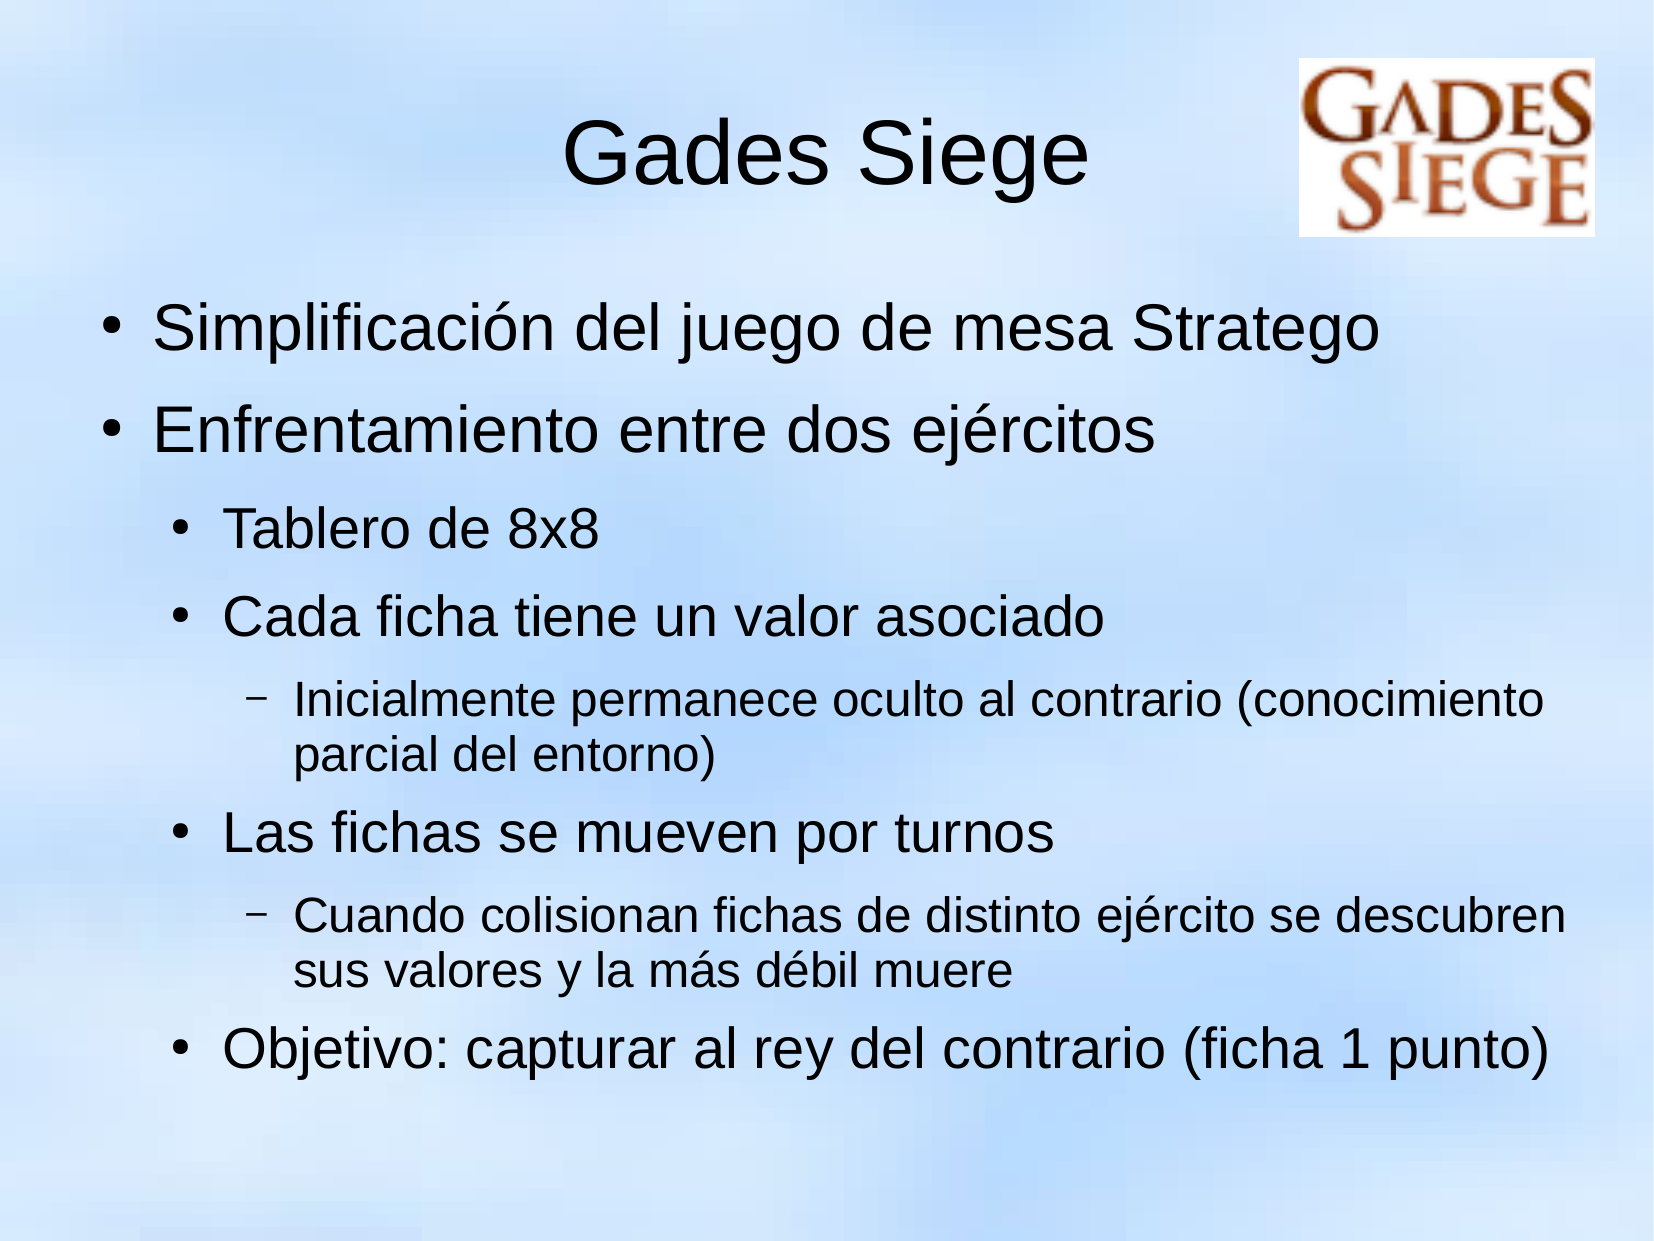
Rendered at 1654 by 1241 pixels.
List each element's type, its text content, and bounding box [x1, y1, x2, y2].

list Simplificación del juego de mesa Stratego Enfrentamiento entre dos ejércitos Tablero de 8x8 Cada ficha tiene un valor asociado Inicialmente permanece oculto al contrario (conocimiento parcial del entorno) Las fichas se mueven por turnos Cuando colisionan fichas de distinto ejército se descubren sus valores y la más débil muere Objetivo: capturar al rey del contrario (ficha 1 punto) [82, 290, 1571, 1109]
picture [0, 0, 1654, 1241]
title Gades Siege [82, 49, 1571, 257]
